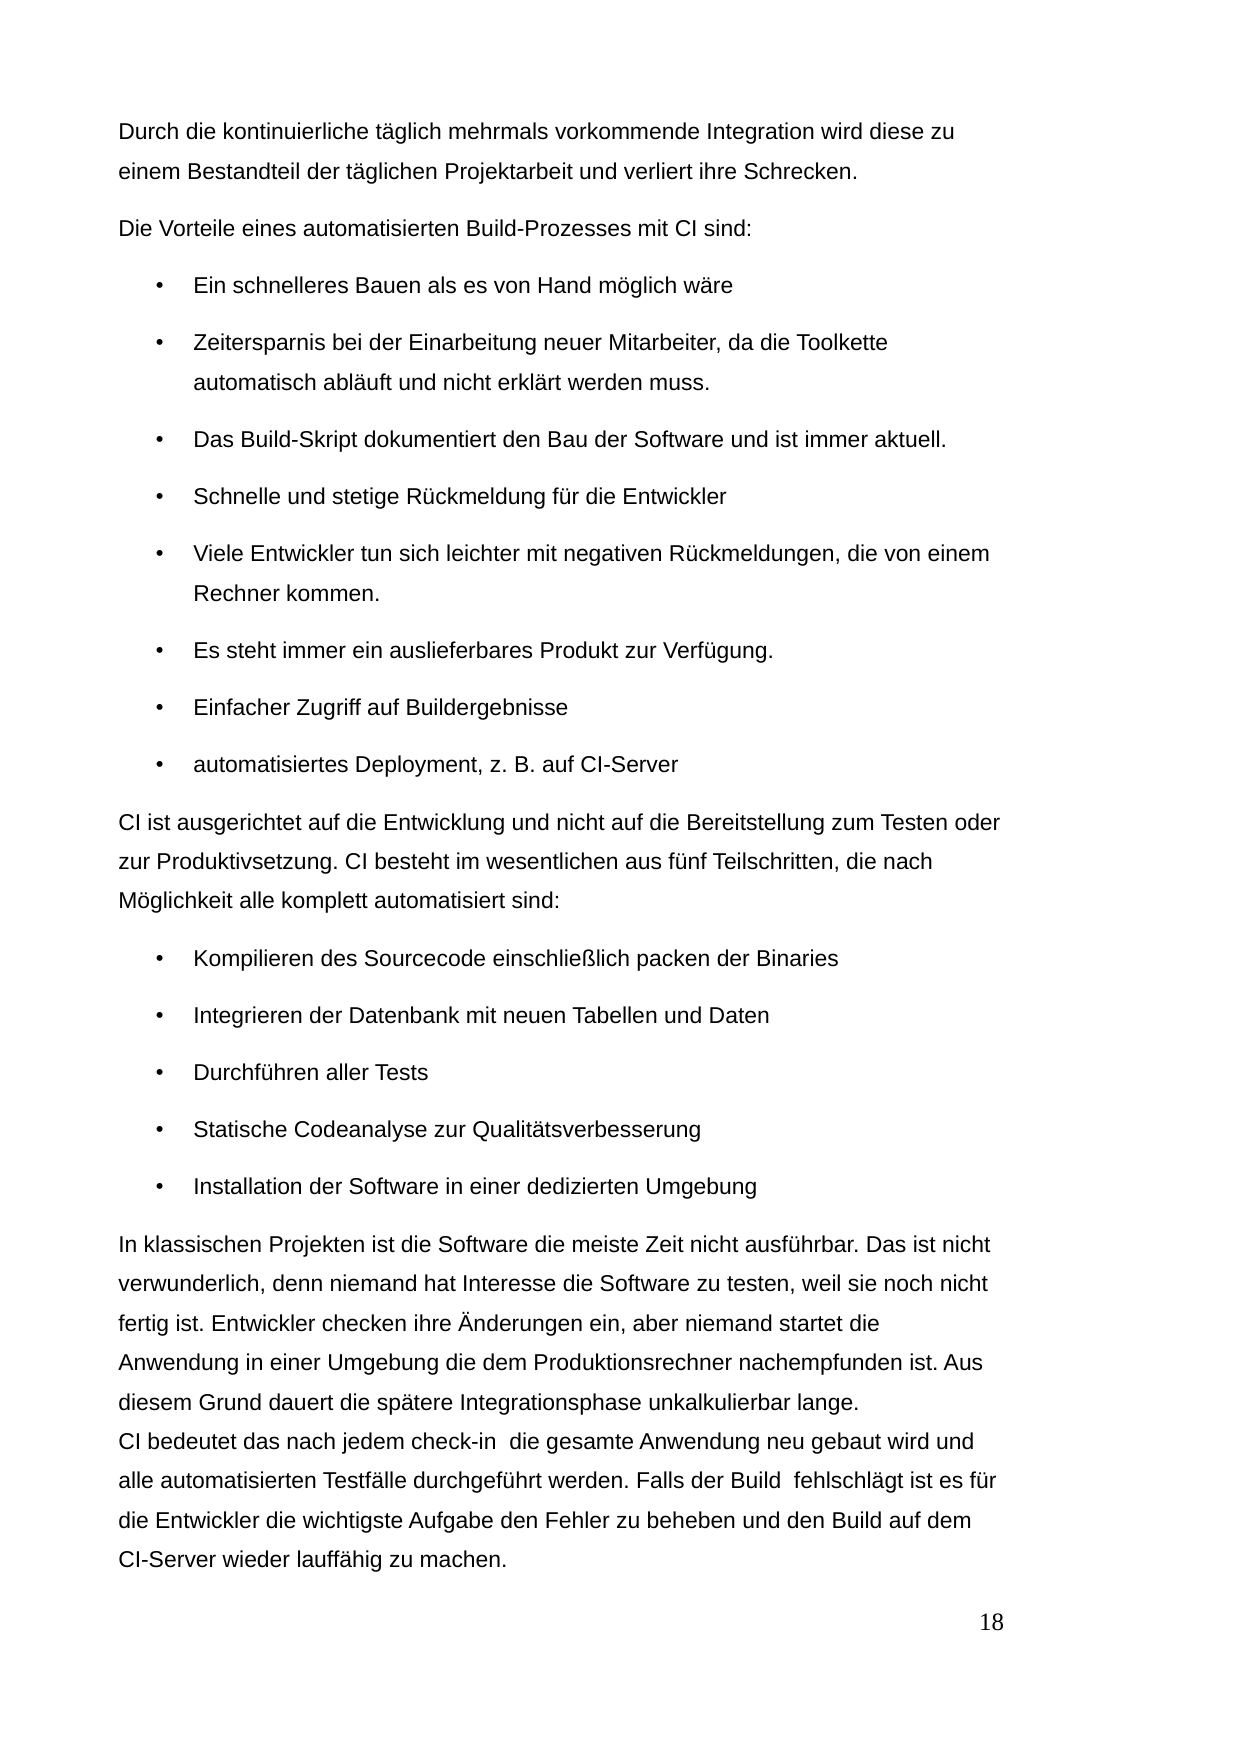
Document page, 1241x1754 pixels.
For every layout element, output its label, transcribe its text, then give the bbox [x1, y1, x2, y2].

list Einfacher Zugriff auf Buildergebnisse [156, 694, 1004, 720]
list Viele Entwickler tun sich leichter mit negativen Rückmeldungen, die von einem Rechner kommen. [156, 540, 1004, 606]
list Kompilieren des Sourcecode einschließlich packen der Binaries [156, 944, 1004, 971]
list Es steht immer ein auslieferbares Produkt zur Verfügung. [156, 637, 1004, 663]
text In klassischen Projekten ist die Software die meiste Zeit nicht ausführbar. Das ist nicht verwunderlich, denn niemand hat Interesse die Software zu testen, weil sie noch nicht fertig ist. Entwickler checken ihre Änderungen ein, aber niemand startet die Anwendung in einer Umgebung die dem Produktionsrechner nachempfunden ist. Aus diesem Grund dauert die spätere Integrationsphase unkalkulierbar lange. [118, 1231, 1004, 1415]
list Schnelle und stetige Rückmeldung für die Entwickler [156, 483, 1004, 509]
text CI bedeutet das nach jedem check-in die gesamte Anwendung neu gebaut wird und alle automatisierten Testfälle durchgeführt werden. Falls der Build fehlschlägt ist es für die Entwickler die wichtigste Aufgabe den Fehler zu beheben und den Build auf dem CI-Server wieder lauffähig zu machen. [118, 1428, 1004, 1573]
list Integrieren der Datenbank mit neuen Tabellen und Daten [156, 1002, 1004, 1028]
list automatisiertes Deployment, z. B. auf CI-Server [156, 751, 1004, 778]
list Installation der Software in einer dedizierten Umgebung [156, 1173, 1004, 1200]
text Die Vorteile eines automatisierten Build-Prozesses mit CI sind: [118, 215, 1004, 241]
text CI ist ausgerichtet auf die Entwicklung und nicht auf die Bereitstellung zum Testen oder zur Produktivsetzung. CI besteht im wesentlichen aus fünf Teilschritten, die nach Möglichkeit alle komplett automatisiert sind: [118, 808, 1004, 914]
text Durch die kontinuierliche täglich mehrmals vorkommende Integration wird diese zu einem Bestandteil der täglichen Projektarbeit und verliert ihre Schrecken. [118, 118, 1004, 184]
list Statische Codeanalyse zur Qualitätsverbesserung [156, 1116, 1004, 1142]
list Das Build-Skript dokumentiert den Bau der Software und ist immer aktuell. [156, 426, 1004, 452]
list Durchführen aller Tests [156, 1059, 1004, 1085]
list Ein schnelleres Bauen als es von Hand möglich wäre [156, 272, 1004, 298]
list Zeitersparnis bei der Einarbeitung neuer Mitarbeiter, da die Toolkette automatisch abläuft und nicht erklärt werden muss. [156, 329, 1004, 395]
